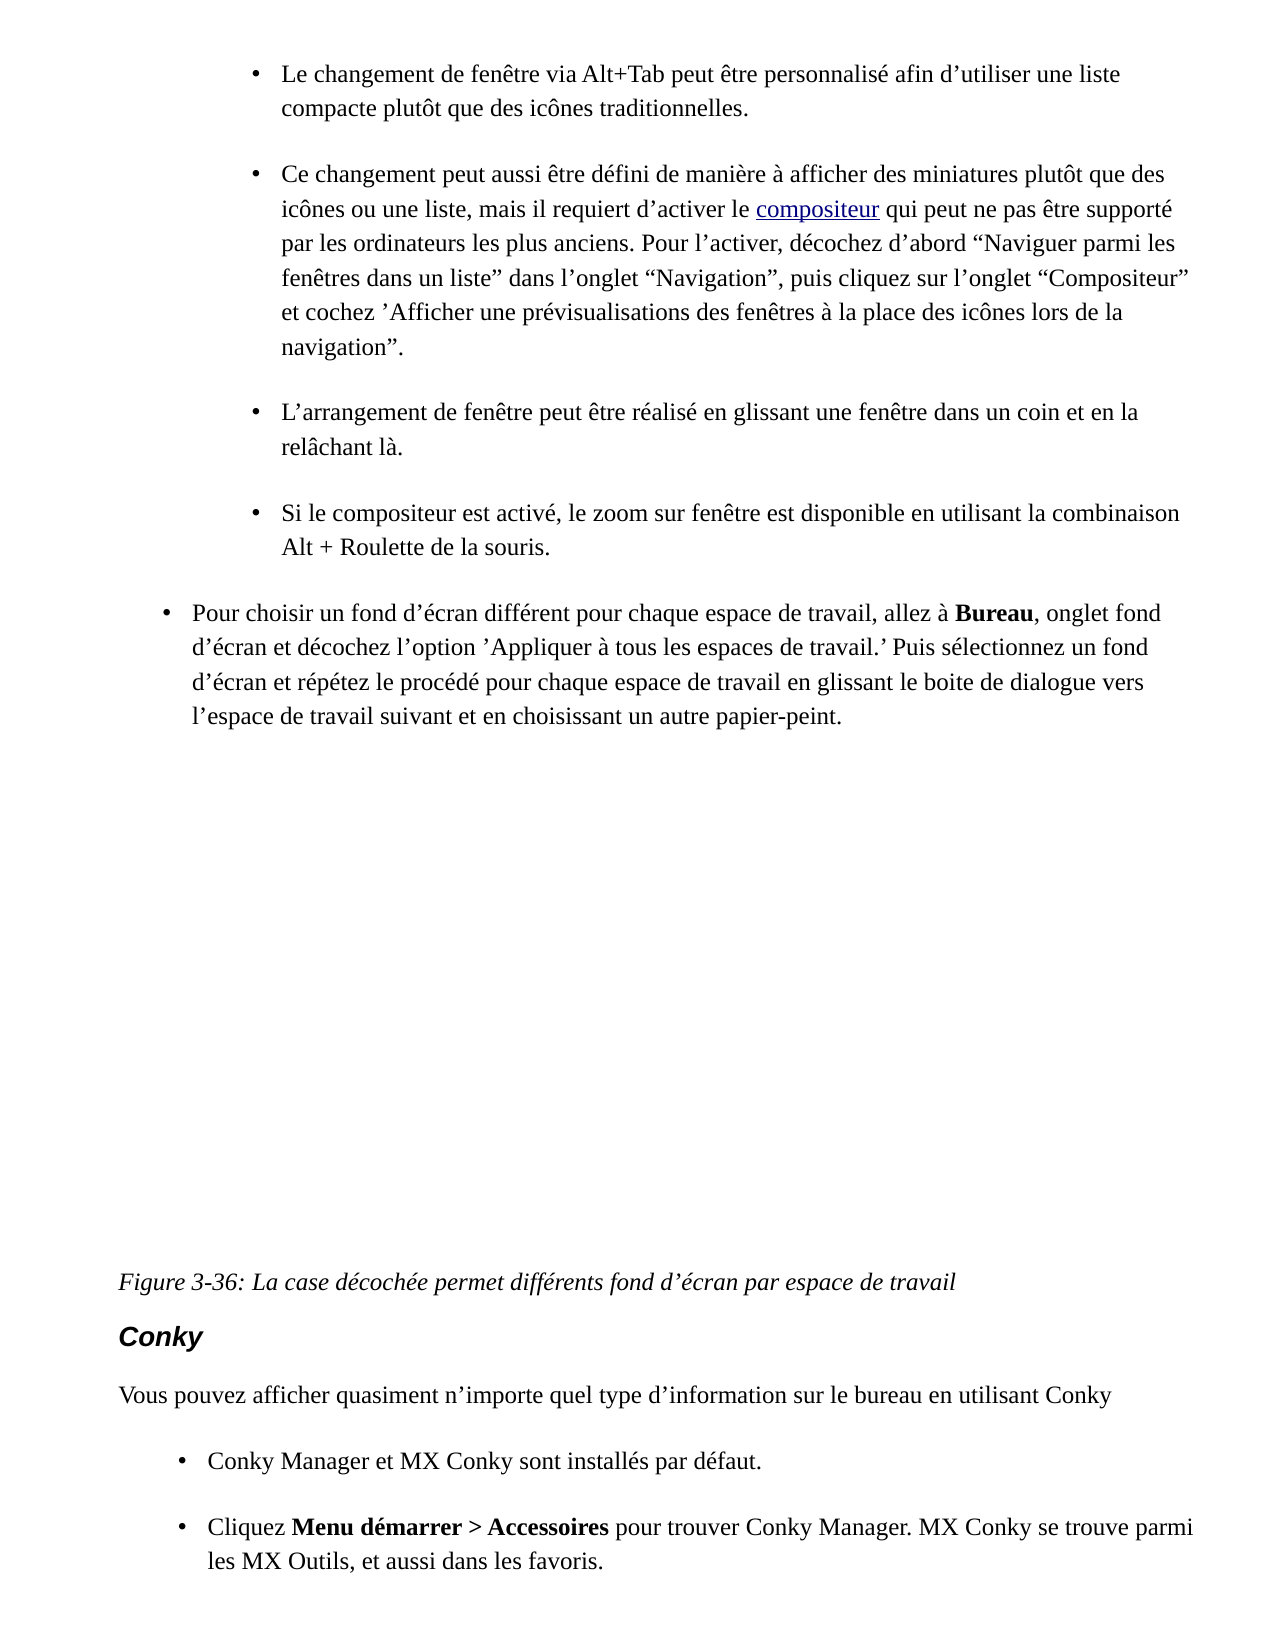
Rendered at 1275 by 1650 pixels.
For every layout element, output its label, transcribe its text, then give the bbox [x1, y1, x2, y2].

list Conky Manager et MX Conky sont installés par défaut. [178, 1446, 1200, 1475]
list Cliquez Menu démarrer > Accessoires pour trouver Conky Manager. MX Conky se trouve parmi les MX Outils, et aussi dans les favoris. [178, 1512, 1200, 1575]
list Ce changement peut aussi être défini de manière à afficher des miniatures plutôt que des icônes ou une liste, mais il requiert d’activer le compositeur qui peut ne pas être supporté par les ordinateurs les plus anciens. Pour l’activer, décochez d’abord “Naviguer parmi les fenêtres dans un liste” dans l’onglet “Navigation”, puis cliquez sur l’onglet “Compositeur” et cochez ’Afficher une prévisualisations des fenêtres à la place des icônes lors de la navigation”. [252, 159, 1200, 360]
list Si le compositeur est activé, le zoom sur fenêtre est disponible en utilisant la combinaison Alt + Roulette de la souris. [252, 498, 1200, 561]
list Le changement de fenêtre via Alt+Tab peut être personnalisé afin d’utiliser une liste compacte plutôt que des icônes traditionnelles. [252, 59, 1200, 122]
subtitle Conky [118, 1320, 1216, 1352]
list Pour choisir un fond d’écran différent pour chaque espace de travail, allez à Bureau, onglet fond d’écran et décochez l’option ’Appliquer à tous les espaces de travail.’ Puis sélectionnez un fond d’écran et répétez le procédé pour chaque espace de travail en glissant le boite de dialogue vers l’espace de travail suivant et en choisissant un autre papier-peint. [162, 598, 1216, 730]
text Figure 3-36: La case décochée permet différents fond d’écran par espace de travail [118, 1267, 1216, 1295]
text Vous pouvez afficher quasiment n’importe quel type d’information sur le bureau en utilisant Conky [118, 1380, 1216, 1409]
list L’arrangement de fenêtre peut être réalisé en glissant une fenêtre dans un coin et en la relâchant là. [252, 397, 1200, 461]
